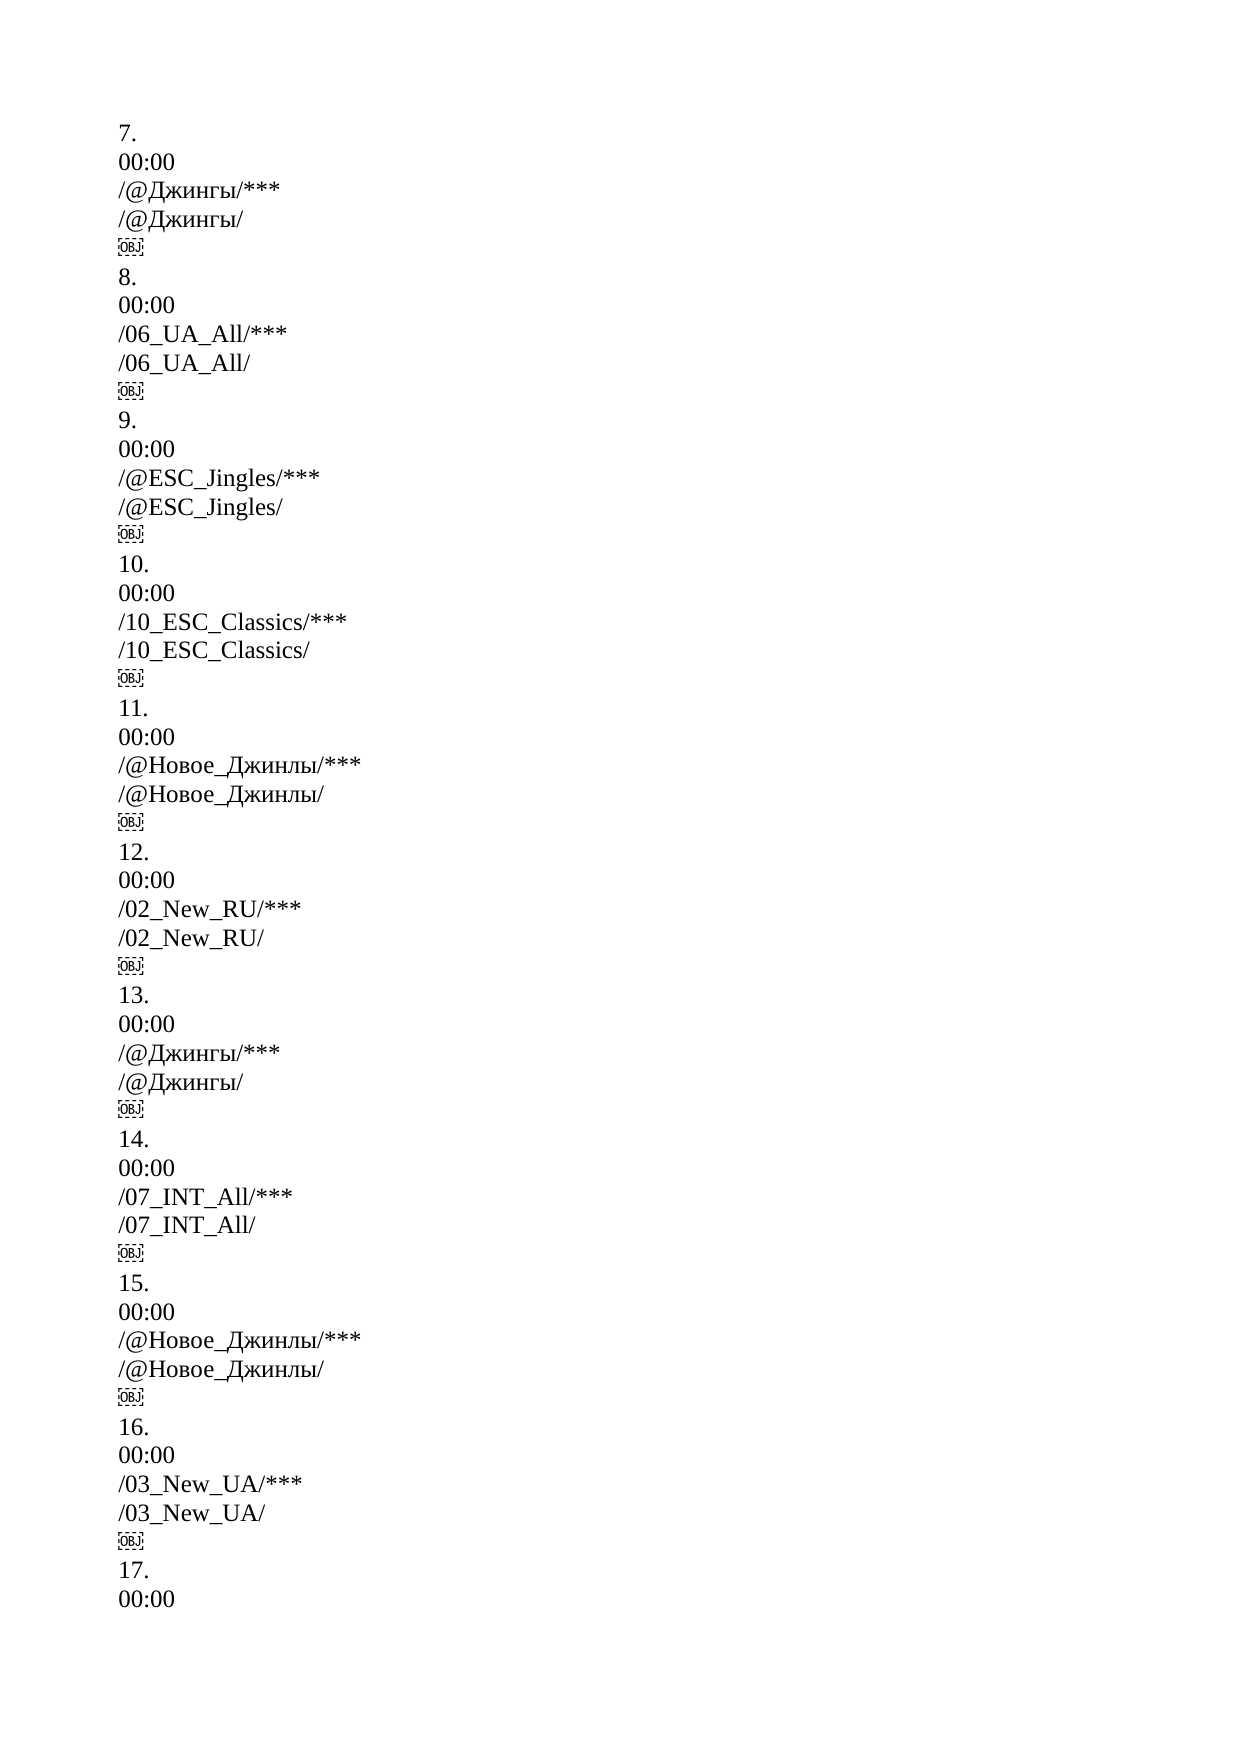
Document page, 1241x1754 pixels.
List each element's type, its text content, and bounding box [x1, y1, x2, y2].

text ￼ [118, 808, 1122, 837]
text 00:00 [118, 578, 1122, 607]
text /06_UA_All/*** [118, 319, 1122, 348]
text /02_New_RU/ [118, 923, 1122, 952]
text /@Новое_Джинлы/ [118, 779, 1122, 808]
text ￼ [118, 377, 1122, 406]
text /10_ESC_Classics/ [118, 636, 1122, 664]
text 17. [118, 1556, 1122, 1584]
text 15. [118, 1268, 1122, 1297]
text 00:00 [118, 1009, 1122, 1038]
text ￼ [118, 521, 1122, 549]
text /@ESC_Jingles/ [118, 492, 1122, 521]
text 00:00 [118, 1441, 1122, 1469]
text 14. [118, 1124, 1122, 1153]
text /06_UA_All/ [118, 348, 1122, 377]
text 16. [118, 1412, 1122, 1441]
text 00:00 [118, 1153, 1122, 1182]
text 00:00 [118, 1297, 1122, 1326]
text 00:00 [118, 434, 1122, 463]
text /@Новое_Джинлы/*** [118, 751, 1122, 779]
text 00:00 [118, 1584, 1122, 1613]
text 00:00 [118, 722, 1122, 751]
text /@Новое_Джинлы/ [118, 1354, 1122, 1383]
text /@Новое_Джинлы/*** [118, 1326, 1122, 1354]
text 00:00 [118, 291, 1122, 319]
text /@ESC_Jingles/*** [118, 463, 1122, 492]
text 7. [118, 118, 1122, 147]
text ￼ [118, 1096, 1122, 1124]
text 00:00 [118, 147, 1122, 176]
text ￼ [118, 1527, 1122, 1556]
text ￼ [118, 233, 1122, 262]
text 10. [118, 549, 1122, 578]
text /@Джингы/ [118, 204, 1122, 233]
text /10_ESC_Classics/*** [118, 607, 1122, 636]
text /07_INT_All/*** [118, 1182, 1122, 1211]
text /03_New_UA/ [118, 1498, 1122, 1527]
text /@Джингы/*** [118, 1038, 1122, 1067]
text ￼ [118, 1383, 1122, 1412]
text ￼ [118, 664, 1122, 693]
text 9. [118, 406, 1122, 434]
text ￼ [118, 952, 1122, 981]
text 11. [118, 693, 1122, 722]
text /03_New_UA/*** [118, 1469, 1122, 1498]
text 12. [118, 837, 1122, 866]
text 13. [118, 981, 1122, 1009]
text /02_New_RU/*** [118, 894, 1122, 923]
text /@Джингы/*** [118, 176, 1122, 204]
text 00:00 [118, 866, 1122, 894]
text ￼ [118, 1239, 1122, 1268]
text /07_INT_All/ [118, 1211, 1122, 1239]
text 8. [118, 262, 1122, 291]
text /@Джингы/ [118, 1067, 1122, 1096]
